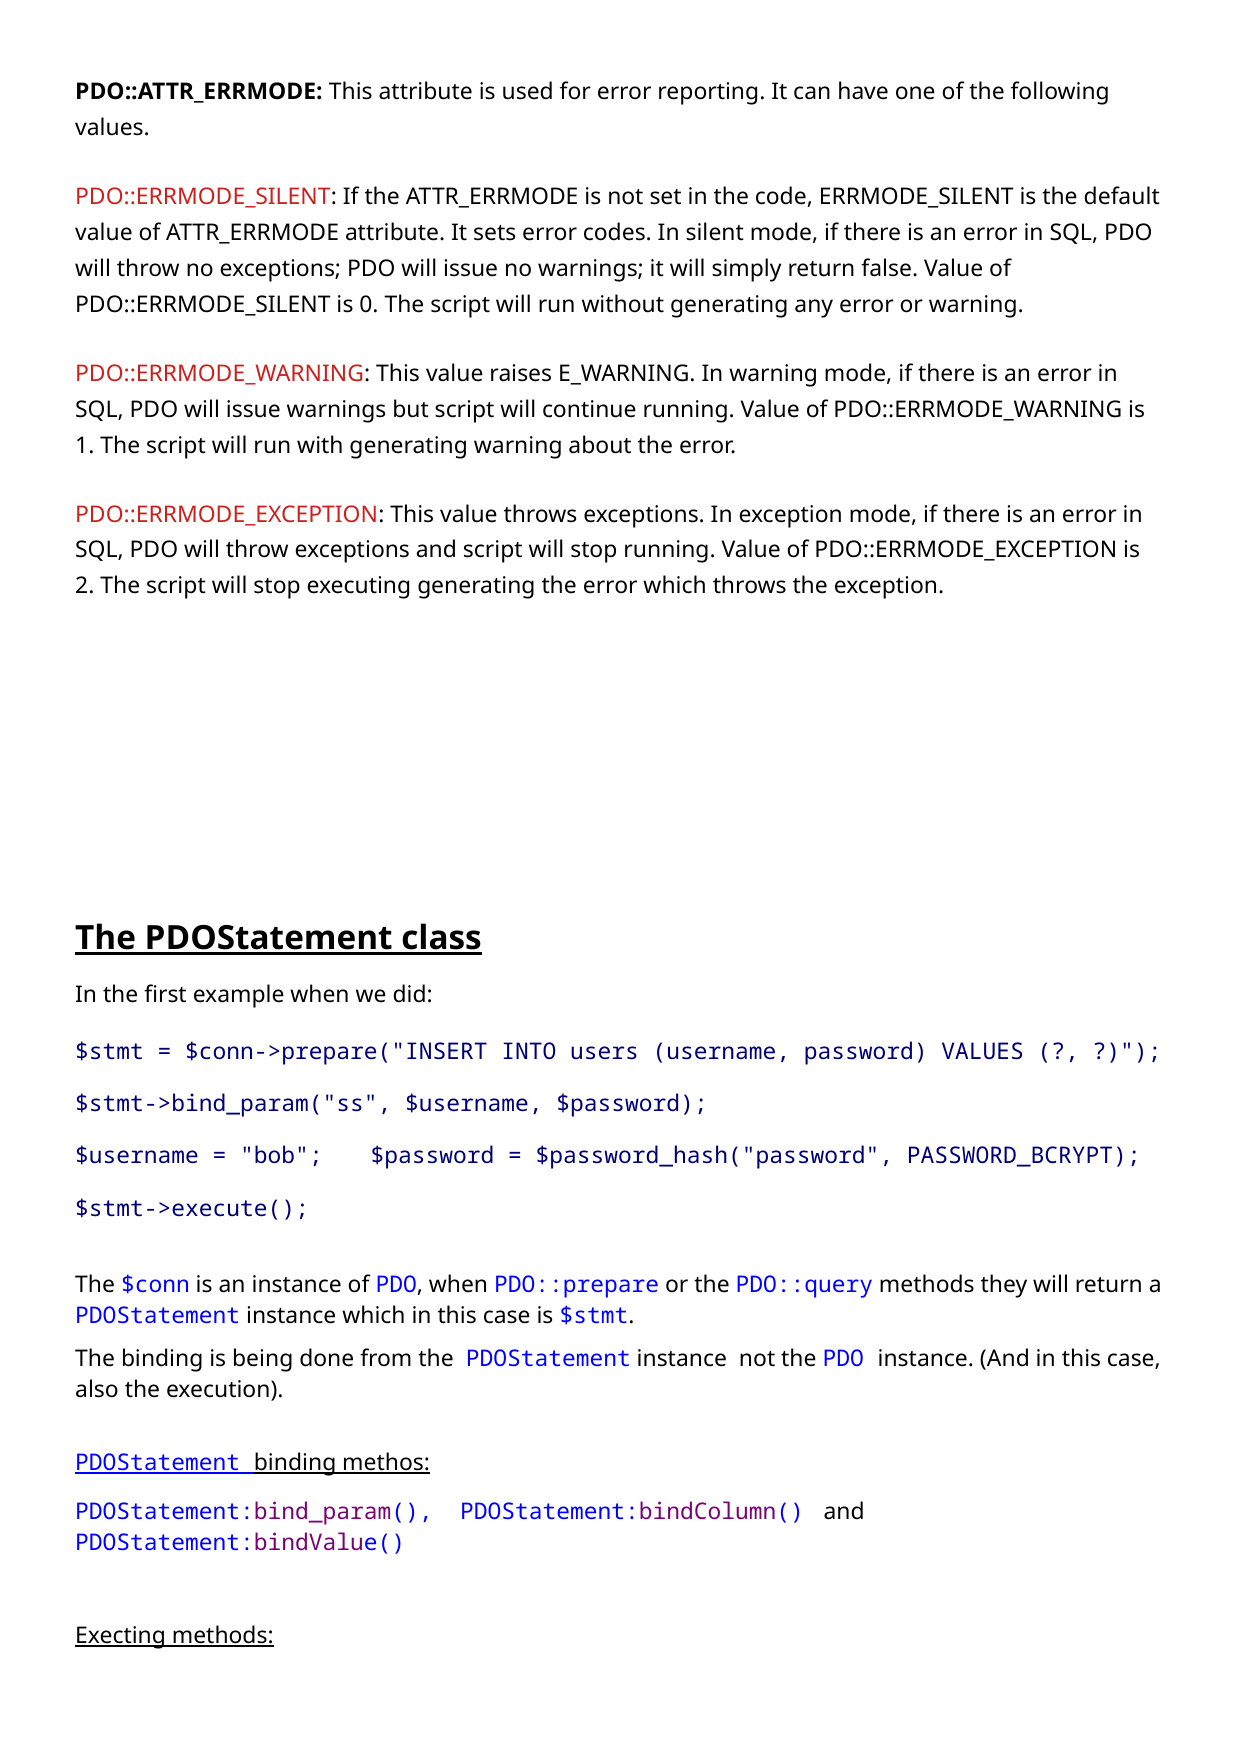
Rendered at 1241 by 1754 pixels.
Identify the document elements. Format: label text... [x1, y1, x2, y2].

text Execting methods: [75, 1619, 1166, 1650]
text PDO::ERRMODE_SILENT: If the ATTR_ERRMODE is not set in the code, ERRMODE_SILENT is the default value of ATTR_ERRMODE attribute. It sets error codes. In silent mode, if there is an error in SQL, PDO will throw no exceptions; PDO will issue no warnings; it will simply return false. Value of PDO::ERRMODE_SILENT is 0. The script will run without generating any error or warning. [75, 180, 1166, 319]
text $stmt = $conn->prepare("INSERT INTO users (username, password) VALUES (?, ?)"); [75, 1034, 1166, 1066]
text The $conn is an instance of PDO, when PDO::prepare or the PDO::query methods they will return a PDOStatement instance which in this case is $stmt. [75, 1268, 1166, 1330]
text $stmt->execute(); [75, 1191, 1166, 1223]
text $username = "bob"; $password = $password_hash("password", PASSWORD_BCRYPT); [75, 1139, 1166, 1170]
text PDO::ERRMODE_WARNING: This value raises E_WARNING. In warning mode, if there is an error in SQL, PDO will issue warnings but script will continue running. Value of PDO::ERRMODE_WARNING is 1. The script will run with generating warning about the error. [75, 357, 1166, 460]
text PDOStatement binding methos: [75, 1445, 1166, 1477]
text PDOStatement:bind_param(), PDOStatement:bindColumn() and PDOStatement:bindValue() [75, 1495, 1166, 1557]
text PDO::ATTR_ERRMODE: This attribute is used for error reporting. It can have one of the following values. [75, 75, 1166, 142]
text $stmt->bind_param("ss", $username, $password); [75, 1087, 1166, 1118]
text In the first example when we did: [75, 978, 1166, 1009]
text The binding is being done from the PDOStatement instance not the PDO instance. (And in this case, also the execution). [75, 1342, 1166, 1405]
subtitle The PDOStatement class [75, 914, 1166, 959]
text PDO::ERRMODE_EXCEPTION: This value throws exceptions. In exception mode, if there is an error in SQL, PDO will throw exceptions and script will stop running. Value of PDO::ERRMODE_EXCEPTION is 2. The script will stop executing generating the error which throws the exception. [75, 497, 1166, 601]
